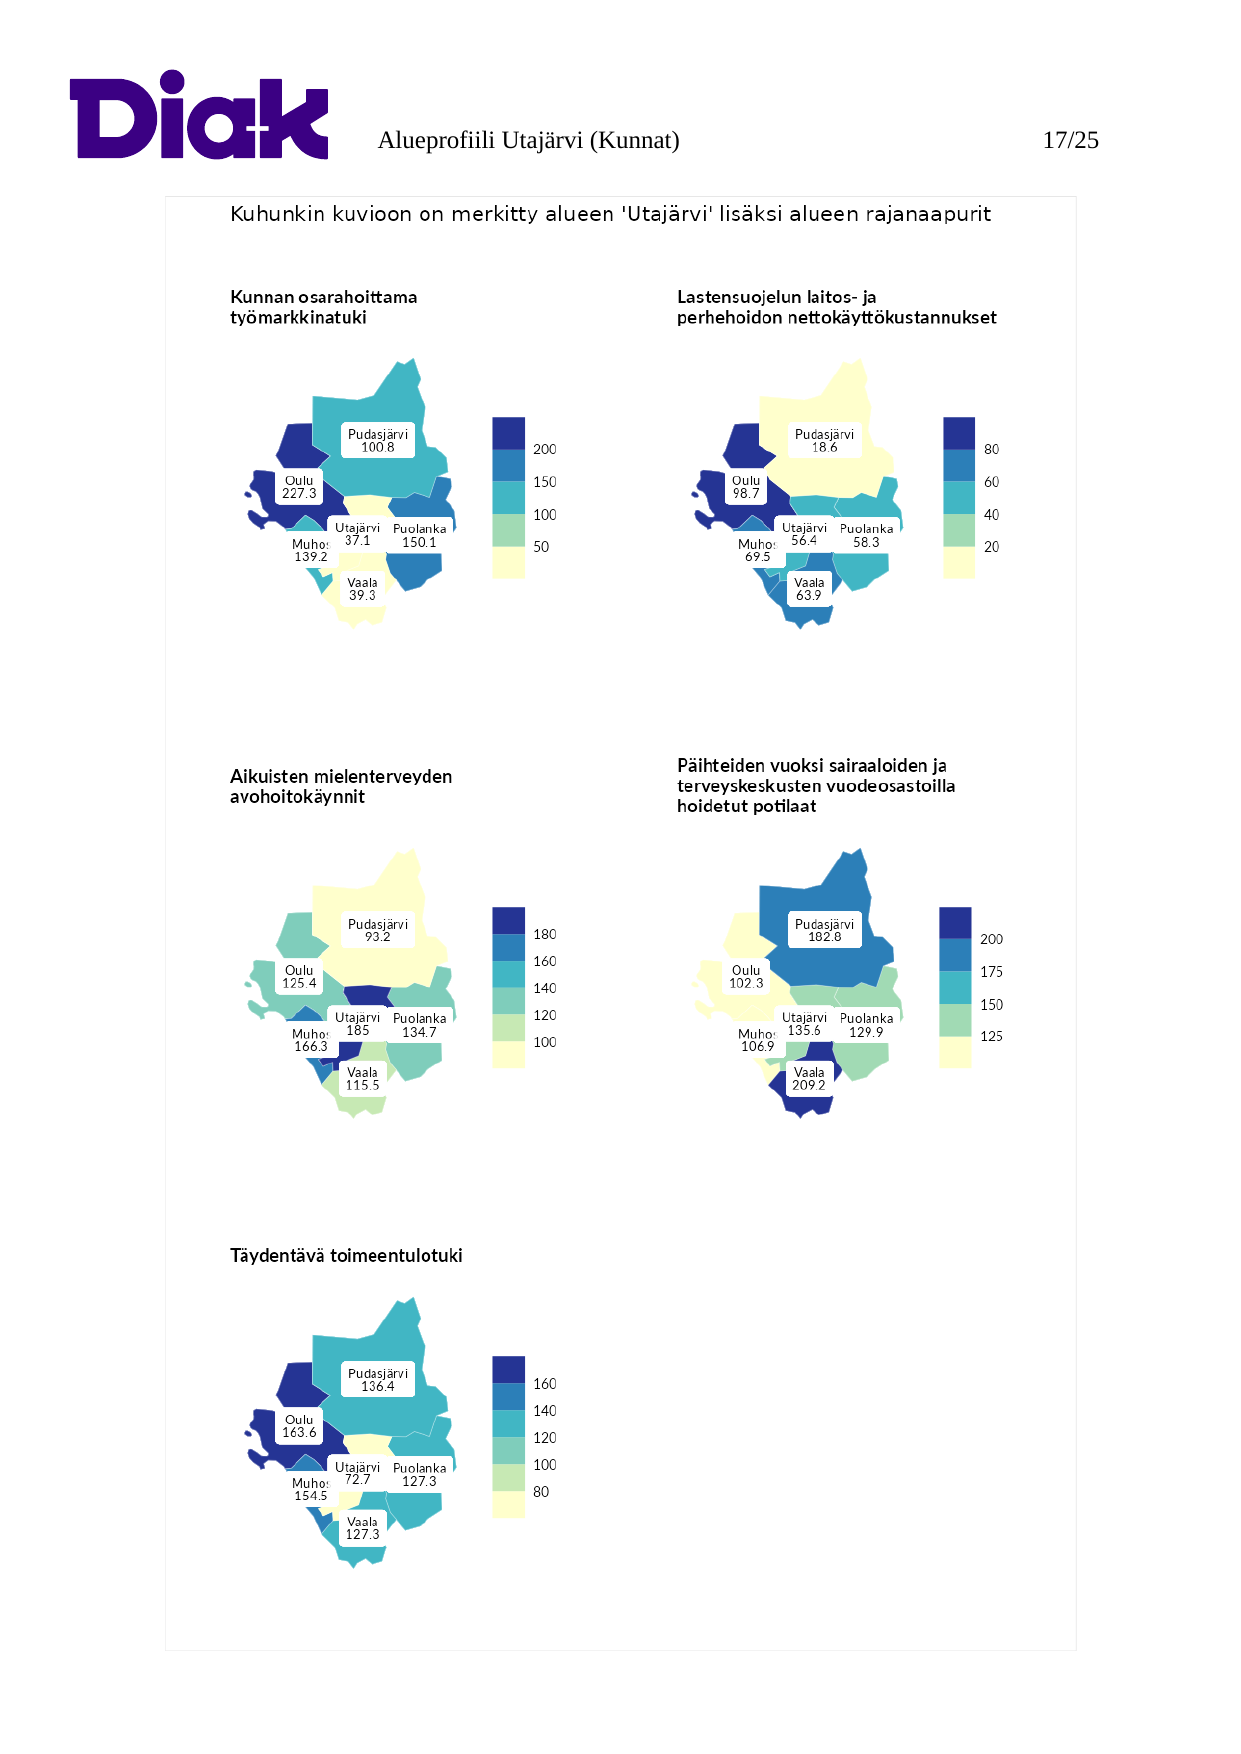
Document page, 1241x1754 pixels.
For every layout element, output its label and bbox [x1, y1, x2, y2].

picture [61, 196, 1179, 1651]
